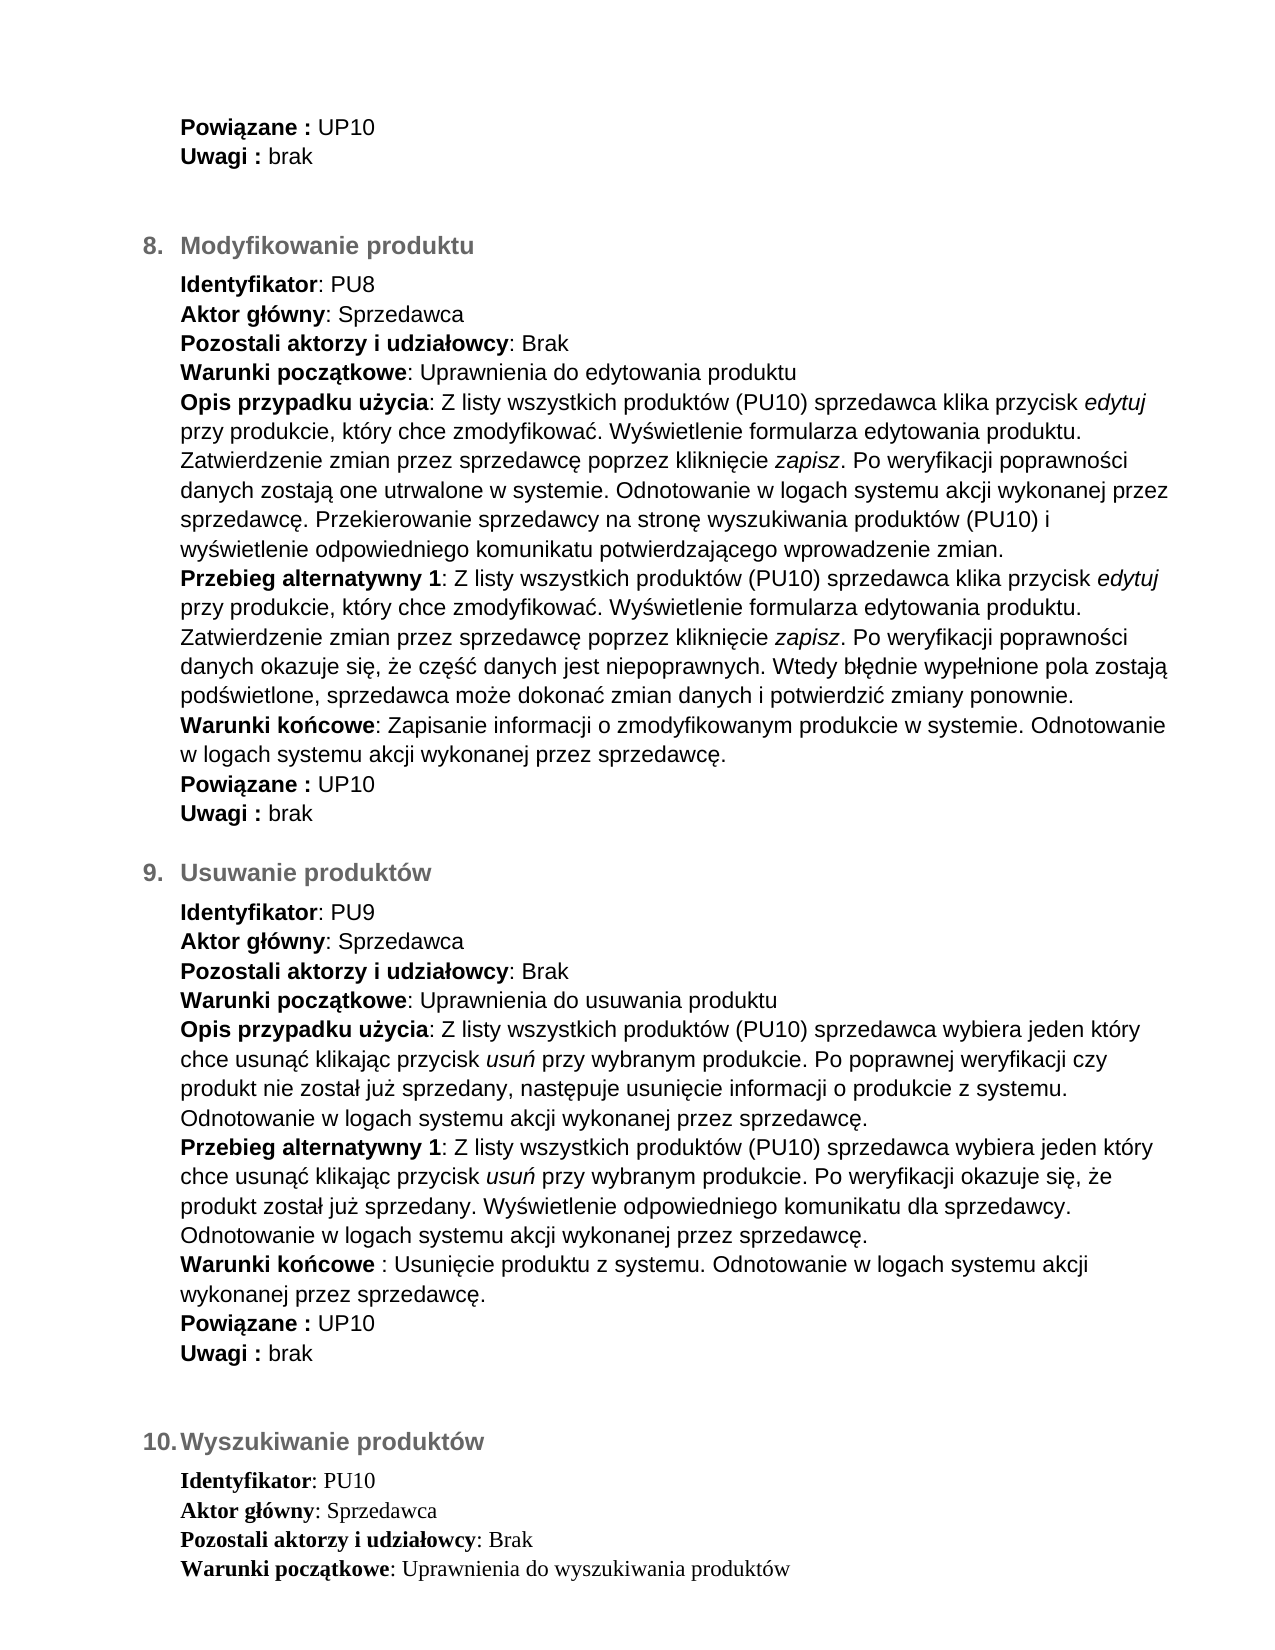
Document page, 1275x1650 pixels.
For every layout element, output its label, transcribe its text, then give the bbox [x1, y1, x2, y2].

text Pozostali aktorzy i udziałowcy: Brak [180, 1527, 1170, 1552]
text Aktor główny: Sprzedawca [180, 301, 1170, 327]
text Opis przypadku użycia: Z listy wszystkich produktów (PU10) sprzedawca klika przycisk edytuj przy produkcie, który chce zmodyfikować. Wyświetlenie formularza edytowania produktu. Zatwierdzenie zmian przez sprzedawcę poprzez kliknięcie zapisz. Po weryfikacji poprawności danych zostają one utrwalone w systemie. Odnotowanie w logach systemu akcji wykonanej przez sprzedawcę. Przekierowanie sprzedawcy na stronę wyszukiwania produktów (PU10) i wyświetlenie odpowiedniego komunikatu potwierdzającego wprowadzenie zmian. [180, 389, 1170, 562]
text Pozostali aktorzy i udziałowcy: Brak [180, 958, 1170, 984]
text Identyfikator: PU8 [180, 272, 1170, 297]
text Warunki początkowe: Uprawnienia do wyszukiwania produktów [180, 1556, 1170, 1581]
text Identyfikator: PU10 [180, 1468, 1170, 1494]
text Uwagi : brak [180, 801, 1170, 826]
text Warunki końcowe : Usunięcie produktu z systemu. Odnotowanie w logach systemu akcji wykonanej przez sprzedawcę. [180, 1252, 1170, 1307]
text Powiązane : UP10 [180, 771, 1170, 797]
text Uwagi : brak [180, 143, 1170, 169]
text Warunki początkowe: Uprawnienia do edytowania produktu [180, 360, 1170, 386]
text Powiązane : UP10 [180, 114, 1170, 140]
text Aktor główny: Sprzedawca [180, 1498, 1170, 1523]
text Pozostali aktorzy i udziałowcy: Brak [180, 331, 1170, 356]
text Opis przypadku użycia: Z listy wszystkich produktów (PU10) sprzedawca wybiera jeden który chce usunąć klikając przycisk usuń przy wybranym produkcie. Po poprawnej weryfikacji czy produkt nie został już sprzedany, następuje usunięcie informacji o produkcie z systemu. Odnotowanie w logach systemu akcji wykonanej przez sprzedawcę. [180, 1017, 1170, 1131]
text Aktor główny: Sprzedawca [180, 929, 1170, 954]
subtitle Usuwanie produktów [143, 859, 1170, 887]
text Uwagi : brak [180, 1340, 1170, 1366]
subtitle Modyfikowanie produktu [143, 231, 1170, 259]
text Przebieg alternatywny 1: Z listy wszystkich produktów (PU10) sprzedawca klika przycisk edytuj przy produkcie, który chce zmodyfikować. Wyświetlenie formularza edytowania produktu. Zatwierdzenie zmian przez sprzedawcę poprzez kliknięcie zapisz. Po weryfikacji poprawności danych okazuje się, że część danych jest niepoprawnych. Wtedy błędnie wypełnione pola zostają podświetlone, sprzedawca może dokonać zmian danych i potwierdzić zmiany ponownie. [180, 566, 1170, 709]
text Identyfikator: PU9 [180, 899, 1170, 925]
text Przebieg alternatywny 1: Z listy wszystkich produktów (PU10) sprzedawca wybiera jeden który chce usunąć klikając przycisk usuń przy wybranym produkcie. Po weryfikacji okazuje się, że produkt został już sprzedany. Wyświetlenie odpowiedniego komunikatu dla sprzedawcy. Odnotowanie w logach systemu akcji wykonanej przez sprzedawcę. [180, 1134, 1170, 1248]
subtitle Wyszukiwanie produktów [143, 1428, 1170, 1456]
text Powiązane : UP10 [180, 1311, 1170, 1336]
text Warunki początkowe: Uprawnienia do usuwania produktu [180, 988, 1170, 1013]
text Warunki końcowe: Zapisanie informacji o zmodyfikowanym produkcie w systemie. Odnotowanie w logach systemu akcji wykonanej przez sprzedawcę. [180, 712, 1170, 767]
